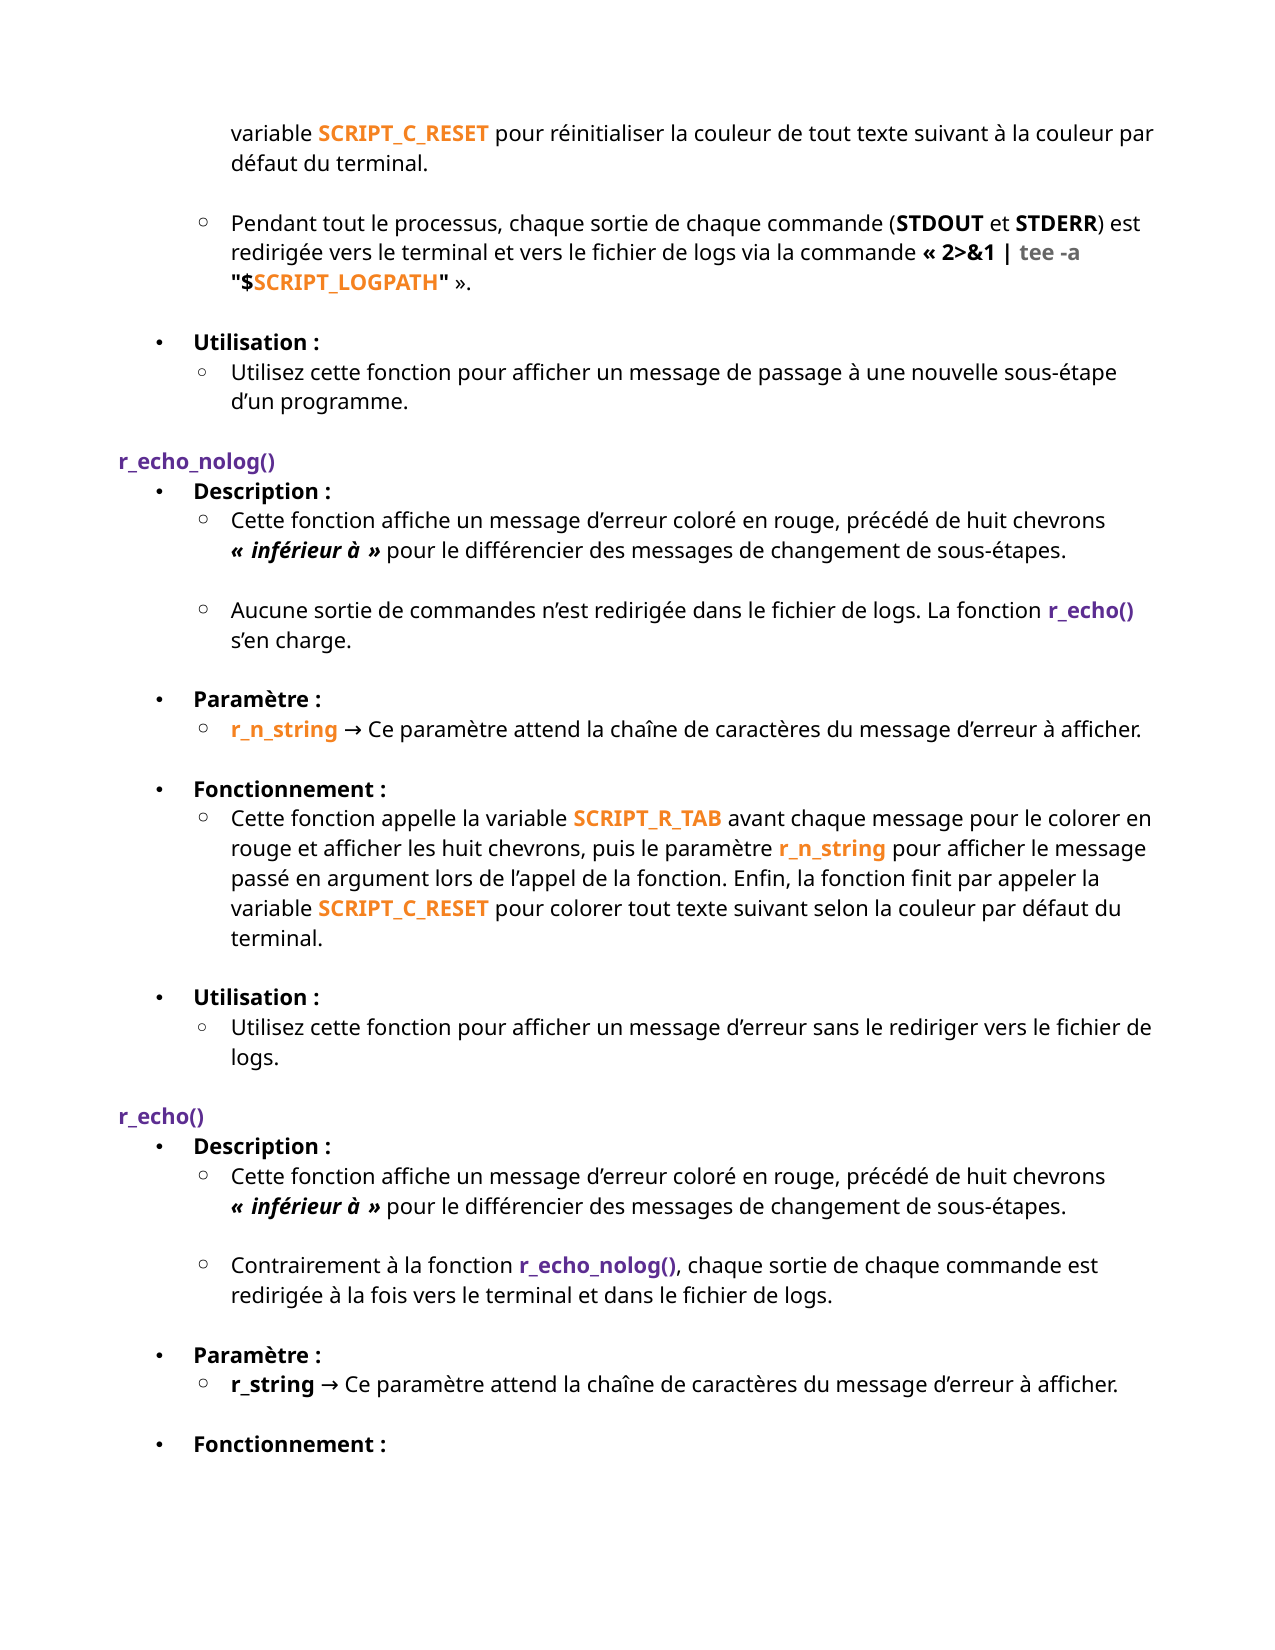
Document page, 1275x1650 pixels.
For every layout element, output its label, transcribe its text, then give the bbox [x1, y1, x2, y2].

text r_echo_nolog() [118, 446, 1157, 476]
list Cette fonction appelle la variable SCRIPT_R_TAB avant chaque message pour le colorer en rouge et afficher les huit chevrons, puis le paramètre r_n_string pour afficher le message passé en argument lors de l’appel de la fonction. Enfin, la fonction finit par appeler la variable SCRIPT_C_RESET pour colorer tout texte suivant selon la couleur par défaut du terminal. [193, 803, 1157, 952]
list Contrairement à la fonction r_echo_nolog(), chaque sortie de chaque commande est redirigée à la fois vers le terminal et dans le fichier de logs. [193, 1250, 1157, 1310]
list Paramètre : [156, 1339, 1157, 1369]
list r_string → Ce paramètre attend la chaîne de caractères du message d’erreur à afficher. [193, 1369, 1157, 1399]
list r_n_string → Ce paramètre attend la chaîne de caractères du message d’erreur à afficher. [193, 714, 1157, 744]
list Description : [156, 1131, 1157, 1161]
list Utilisation : [156, 982, 1157, 1012]
list Fonctionnement : [156, 1429, 1157, 1459]
list Cette fonction affiche un message d’erreur coloré en rouge, précédé de huit chevrons « inférieur à » pour le différencier des messages de changement de sous-étapes. [193, 505, 1157, 565]
list Paramètre : [156, 684, 1157, 714]
text r_echo() [118, 1101, 1157, 1131]
list Utilisation : [156, 327, 1157, 356]
list Utilisez cette fonction pour afficher un message d’erreur sans le rediriger vers le fichier de logs. [193, 1012, 1157, 1071]
list variable SCRIPT_C_RESET pour réinitialiser la couleur de tout texte suivant à la couleur par défaut du terminal. [193, 118, 1157, 178]
list Aucune sortie de commandes n’est redirigée dans le fichier de logs. La fonction r_echo() s’en charge. [193, 595, 1157, 654]
list Cette fonction affiche un message d’erreur coloré en rouge, précédé de huit chevrons « inférieur à » pour le différencier des messages de changement de sous-étapes. [193, 1161, 1157, 1220]
list Fonctionnement : [156, 773, 1157, 803]
list Description : [156, 476, 1157, 505]
list Utilisez cette fonction pour afficher un message de passage à une nouvelle sous-étape d’un programme. [193, 356, 1157, 416]
list Pendant tout le processus, chaque sortie de chaque commande (STDOUT et STDERR) est redirigée vers le terminal et vers le fichier de logs via la commande « 2>&1 | tee -a "$SCRIPT_LOGPATH" ». [193, 207, 1157, 297]
